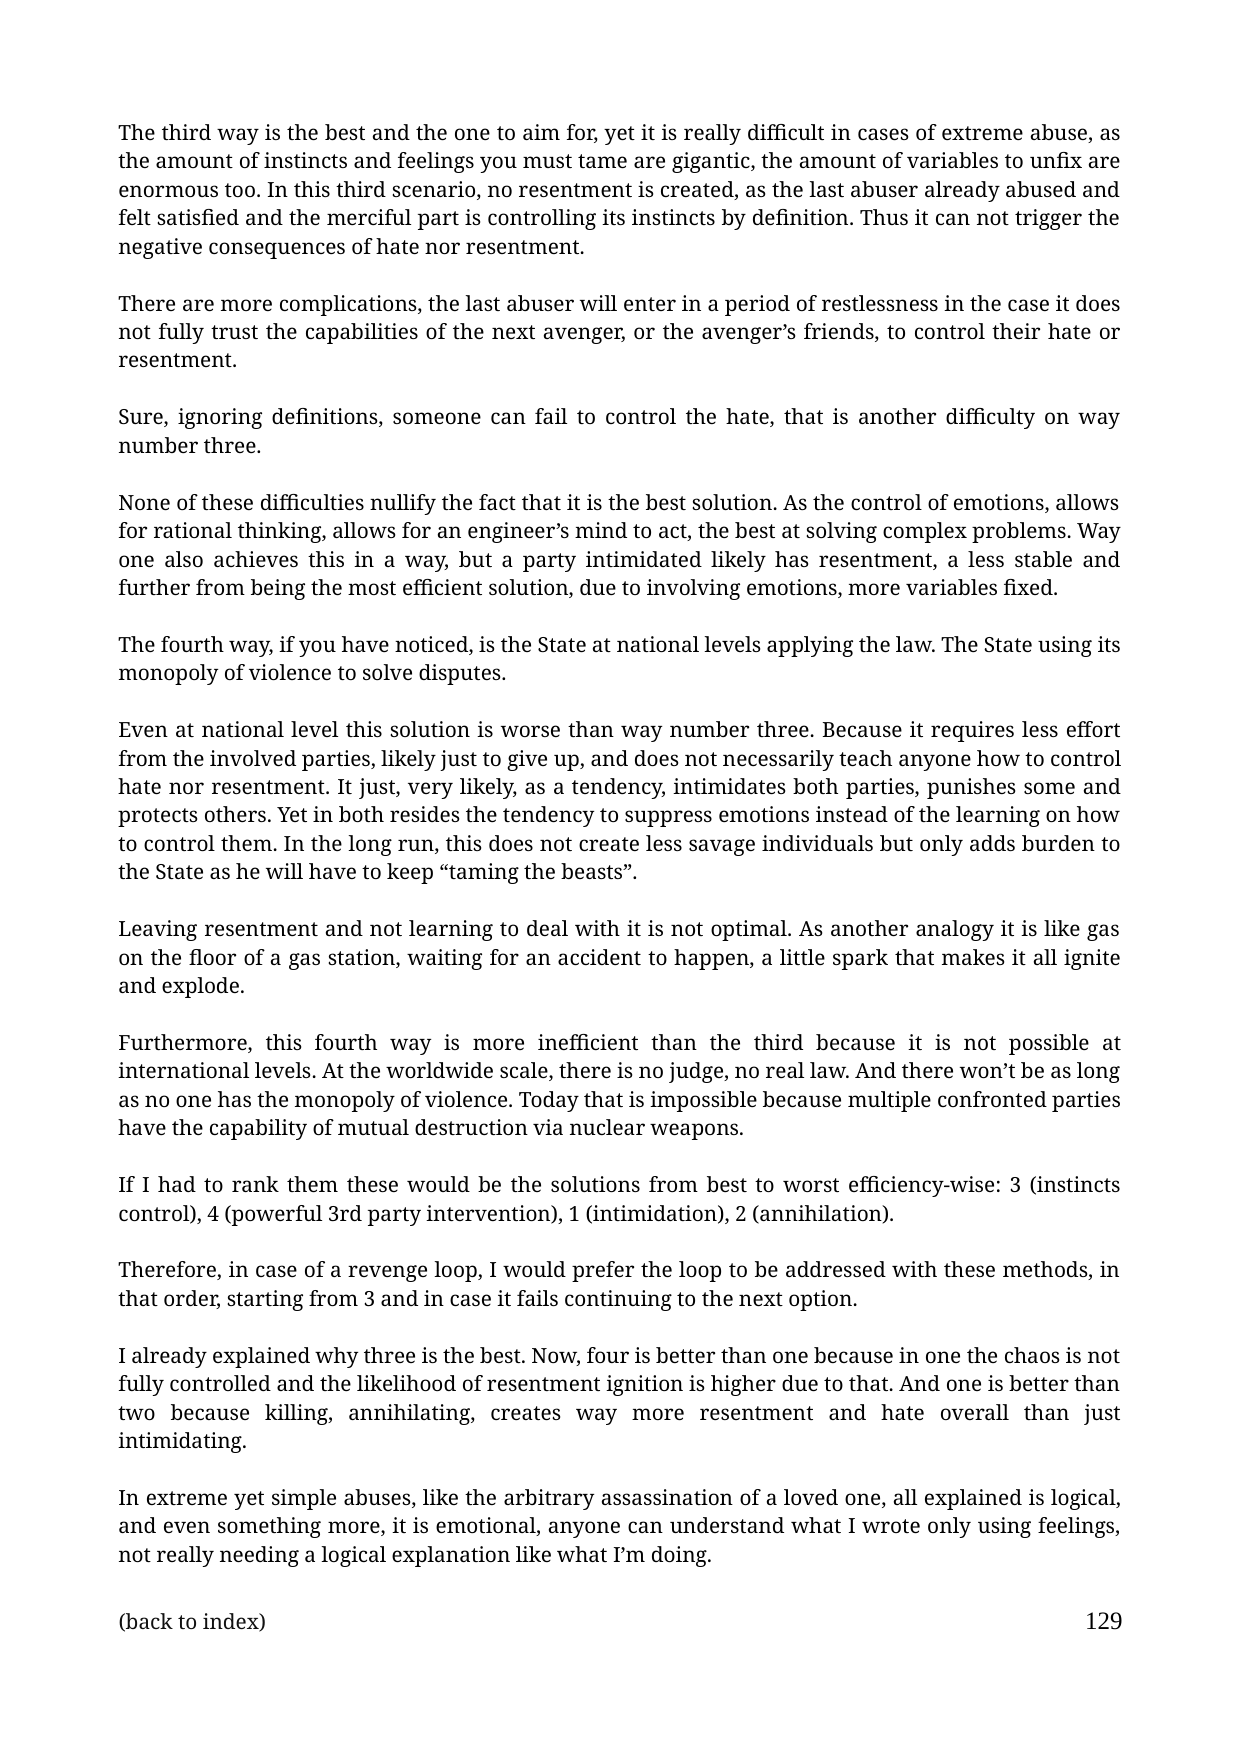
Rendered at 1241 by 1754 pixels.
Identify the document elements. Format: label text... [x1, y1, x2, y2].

text I already explained why three is the best. Now, four is better than one because in one the chaos is not fully controlled and the likelihood of resentment ignition is higher due to that. And one is better than two because killing, annihilating, creates way more resentment and hate overall than just intimidating. [118, 1341, 1122, 1455]
text There are more complications, the last abuser will enter in a period of restlessness in the case it does not fully trust the capabilities of the next avenger, or the avenger’s friends, to control their hate or resentment. [118, 289, 1122, 374]
text In extreme yet simple abuses, like the arbitrary assassination of a loved one, all explained is logical, and even something more, it is emotional, anyone can understand what I wrote only using feelings, not really needing a logical explanation like what I’m doing. [118, 1483, 1122, 1568]
text If I had to rank them these would be the solutions from best to worst efficiency-wise: 3 (instincts control), 4 (powerful 3rd party intervention), 1 (intimidation), 2 (annihilation). [118, 1170, 1122, 1227]
text Sure, ignoring definitions, someone can fail to control the hate, that is another difficulty on way number three. [118, 402, 1122, 459]
text Leaving resentment and not learning to deal with it is not optimal. As another analogy it is like gas on the floor of a gas station, waiting for an accident to happen, a little spark that makes it all ignite and explode. [118, 914, 1122, 1000]
text None of these difficulties nullify the fact that it is the best solution. As the control of emotions, allows for rational thinking, allows for an engineer’s mind to act, the best at solving complex problems. Way one also achieves this in a way, but a party intimidated likely has resentment, a less stable and further from being the most efficient solution, due to involving emotions, more variables fixed. [118, 488, 1122, 602]
text The fourth way, if you have noticed, is the State at national levels applying the law. The State using its monopoly of violence to solve disputes. [118, 630, 1122, 687]
text Therefore, in case of a revenge loop, I would prefer the loop to be addressed with these methods, in that order, starting from 3 and in case it fails continuing to the next option. [118, 1256, 1122, 1312]
text Even at national level this solution is worse than way number three. Because it requires less effort from the involved parties, likely just to give up, and does not necessarily teach anyone how to control hate nor resentment. It just, very likely, as a tendency, intimidates both parties, punishes some and protects others. Yet in both resides the tendency to suppress emotions instead of the learning on how to control them. In the long run, this does not create less savage individuals but only adds burden to the State as he will have to keep “taming the beasts”. [118, 715, 1122, 886]
text The third way is the best and the one to aim for, yet it is really difficult in cases of extreme abuse, as the amount of instincts and feelings you must tame are gigantic, the amount of variables to unfix are enormous too. In this third scenario, no resentment is created, as the last abuser already abused and felt satisfied and the merciful part is controlling its instincts by definition. Thus it can not trigger the negative consequences of hate nor resentment. [118, 118, 1122, 260]
text Furthermore, this fourth way is more inefficient than the third because it is not possible at international levels. At the worldwide scale, there is no judge, no real law. And there won’t be as long as no one has the monopoly of violence. Today that is impossible because multiple confronted parties have the capability of mutual destruction via nuclear weapons. [118, 1028, 1122, 1142]
